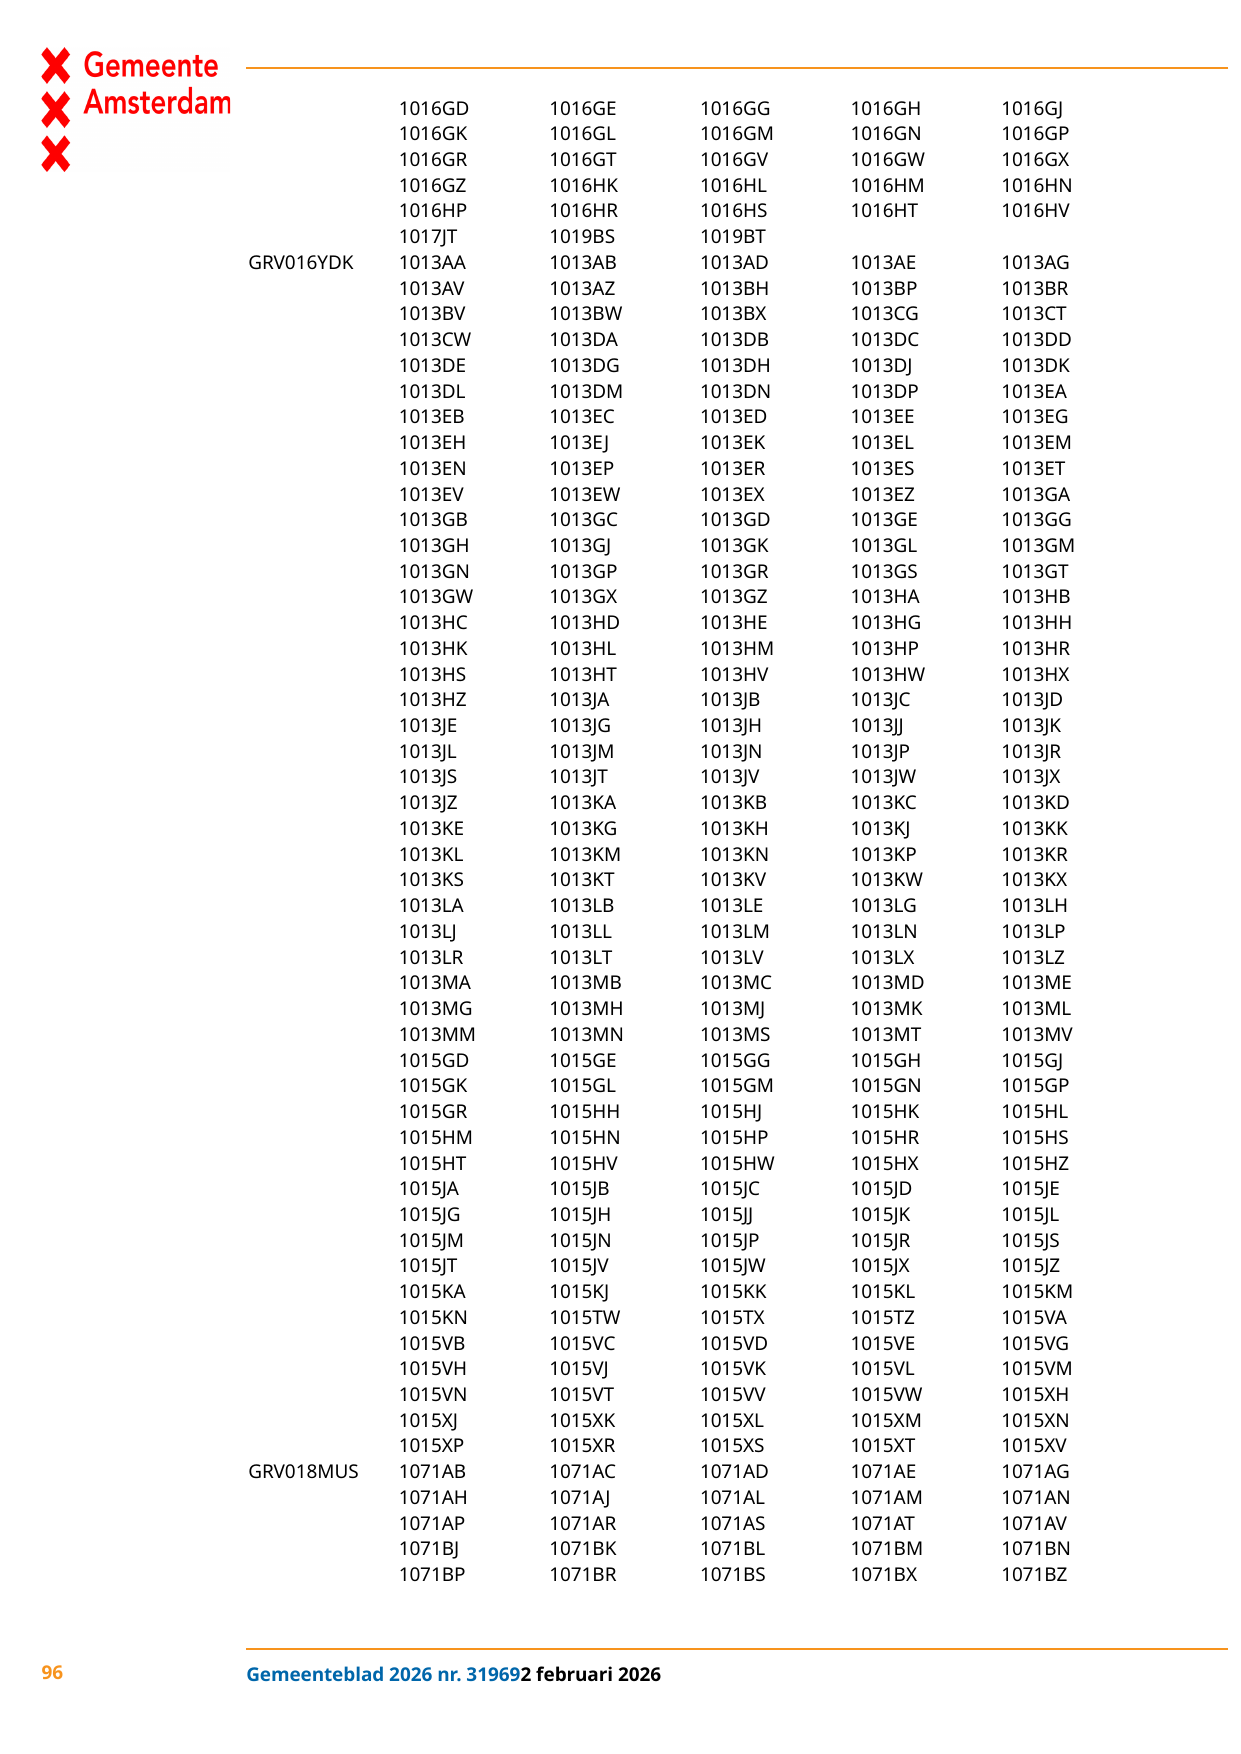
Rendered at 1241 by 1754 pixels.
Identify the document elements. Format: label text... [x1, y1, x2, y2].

table_cell 1015JG [399, 1201, 549, 1227]
table_cell 1013DB [700, 326, 850, 352]
table_cell [248, 1381, 398, 1407]
table_cell 1013GG [1001, 506, 1152, 532]
table_cell 1013LH [1001, 893, 1152, 918]
table_cell 1013JD [1001, 687, 1152, 712]
table_cell 1015HW [700, 1150, 850, 1175]
table_cell 1013LG [850, 893, 1001, 918]
table_cell 1013KG [549, 815, 700, 841]
table_cell 1013HW [850, 661, 1001, 687]
table_cell 1013GR [700, 558, 850, 584]
table_cell 1013EL [850, 429, 1001, 455]
table_cell 1013HA [850, 584, 1001, 609]
table_cell 1015KJ [549, 1278, 700, 1304]
table_cell 1013MM [399, 1021, 549, 1047]
table_cell 1013AB [549, 249, 700, 275]
table_cell 1013KS [399, 867, 549, 892]
table_cell 1015HX [850, 1150, 1001, 1175]
table_cell GRV018MUS [248, 1459, 398, 1484]
table_cell 1013LL [549, 918, 700, 944]
table_cell 1016GE [549, 95, 700, 121]
table_cell 1013KW [850, 867, 1001, 892]
table_cell [248, 1073, 398, 1098]
table_cell 1019BT [700, 224, 850, 249]
table_cell [248, 224, 398, 249]
table_cell 1013BP [850, 275, 1001, 301]
table_cell 1013JG [549, 712, 700, 738]
table_cell 1015HJ [700, 1098, 850, 1124]
table_cell 1016GW [850, 146, 1001, 172]
table_cell 1013HR [1001, 635, 1152, 661]
table_cell [248, 841, 398, 867]
table_cell 1013HD [549, 609, 700, 635]
table_cell 1015HP [700, 1124, 850, 1150]
table_cell 1013GL [850, 532, 1001, 558]
table_cell 1013LP [1001, 918, 1152, 944]
table_cell 1013DM [549, 378, 700, 403]
table_cell 1015GR [399, 1098, 549, 1124]
table_cell 1013LT [549, 944, 700, 969]
table_cell 1015VV [700, 1381, 850, 1407]
table_cell 1071AJ [549, 1484, 700, 1510]
table_cell 1015GK [399, 1073, 549, 1098]
table_cell [248, 815, 398, 841]
table_cell [248, 352, 398, 378]
table_cell 1015JK [850, 1201, 1001, 1227]
table_cell 1013CT [1001, 301, 1152, 326]
table_cell 1015GE [549, 1047, 700, 1072]
table_cell 1013HV [700, 661, 850, 687]
table_cell [248, 995, 398, 1021]
table_cell 1015GJ [1001, 1047, 1152, 1072]
table_cell 1071AP [399, 1510, 549, 1536]
table_cell 1015TW [549, 1304, 700, 1330]
table_cell 1015JM [399, 1227, 549, 1253]
table_cell GRV016YDK [248, 249, 398, 275]
table_cell 1013MB [549, 970, 700, 995]
table_cell 1015VE [850, 1330, 1001, 1356]
table_cell 1013HL [549, 635, 700, 661]
table_cell 1015JA [399, 1175, 549, 1201]
table_cell 1013LR [399, 944, 549, 969]
table_cell 1016HT [850, 198, 1001, 223]
table_cell 1013KM [549, 841, 700, 867]
table_cell 1015VK [700, 1356, 850, 1381]
table_cell 1013DH [700, 352, 850, 378]
table_cell 1013LA [399, 893, 549, 918]
table_cell 1071AH [399, 1484, 549, 1510]
table_cell 1013GA [1001, 481, 1152, 506]
table_cell [248, 1433, 398, 1458]
table_cell 1071BR [549, 1561, 700, 1587]
table_cell 1015HH [549, 1098, 700, 1124]
table_cell 1013DN [700, 378, 850, 403]
table_cell 1013GH [399, 532, 549, 558]
table_cell 1015VC [549, 1330, 700, 1356]
table_cell 1013LE [700, 893, 850, 918]
table_cell 1015XV [1001, 1433, 1152, 1458]
table_cell 1015GH [850, 1047, 1001, 1072]
table_cell 1013HK [399, 635, 549, 661]
table_cell [248, 1021, 398, 1047]
table_cell 1013LZ [1001, 944, 1152, 969]
table_cell 1015KN [399, 1304, 549, 1330]
table_cell 1015GP [1001, 1073, 1152, 1098]
table_cell 1013LN [850, 918, 1001, 944]
table_cell 1071AC [549, 1459, 700, 1484]
table_cell [248, 1356, 398, 1381]
table_cell [248, 1510, 398, 1536]
table_cell 1071AT [850, 1510, 1001, 1536]
table_cell 1015XR [549, 1433, 700, 1458]
table_cell [248, 1150, 398, 1175]
table_cell 1013DE [399, 352, 549, 378]
table_cell 1015GD [399, 1047, 549, 1072]
table_cell 1015VG [1001, 1330, 1152, 1356]
table_cell [248, 1098, 398, 1124]
table_cell 1013KA [549, 790, 700, 815]
table_cell [248, 584, 398, 609]
table_cell 1015JV [549, 1253, 700, 1278]
table_cell 1013HC [399, 609, 549, 635]
table_cell 1013GZ [700, 584, 850, 609]
table_cell 1015HK [850, 1098, 1001, 1124]
table_cell 1015JW [700, 1253, 850, 1278]
table_cell 1013JN [700, 738, 850, 764]
table_cell 1013JK [1001, 712, 1152, 738]
table_cell 1013MC [700, 970, 850, 995]
table_cell [248, 635, 398, 661]
table_cell 1013GT [1001, 558, 1152, 584]
table_cell [248, 1304, 398, 1330]
table_cell 1015VA [1001, 1304, 1152, 1330]
table_cell 1071BS [700, 1561, 850, 1587]
table_cell [248, 558, 398, 584]
table_cell 1015XH [1001, 1381, 1152, 1407]
table_cell 1013JW [850, 764, 1001, 789]
table_cell [1001, 224, 1152, 249]
table_cell 1013EK [700, 429, 850, 455]
table_cell 1013MS [700, 1021, 850, 1047]
table_cell 1015VN [399, 1381, 549, 1407]
table_cell 1015HN [549, 1124, 700, 1150]
table_cell 1071AR [549, 1510, 700, 1536]
table_cell 1016HN [1001, 172, 1152, 198]
table_cell 1016HM [850, 172, 1001, 198]
table_cell 1015JL [1001, 1201, 1152, 1227]
table_cell 1015GG [700, 1047, 850, 1072]
table_cell 1016GR [399, 146, 549, 172]
table_cell 1071AG [1001, 1459, 1152, 1484]
table_cell 1016GK [399, 121, 549, 146]
table_cell 1013EA [1001, 378, 1152, 403]
table_cell 1071BL [700, 1536, 850, 1561]
table_cell 1013DK [1001, 352, 1152, 378]
table_cell [248, 1536, 398, 1561]
table_cell 1015JB [549, 1175, 700, 1201]
table_cell [248, 764, 398, 789]
table_cell 1013KH [700, 815, 850, 841]
table_cell 1013KP [850, 841, 1001, 867]
table_cell 1013AV [399, 275, 549, 301]
table_cell 1013JX [1001, 764, 1152, 789]
table_cell 1015JN [549, 1227, 700, 1253]
table_cell 1015XM [850, 1407, 1001, 1433]
table_cell 1013KR [1001, 841, 1152, 867]
table_cell 1016GG [700, 95, 850, 121]
table_cell 1016HV [1001, 198, 1152, 223]
table_cell 1013JJ [850, 712, 1001, 738]
table_cell 1016GN [850, 121, 1001, 146]
table_cell [248, 95, 398, 121]
table_cell 1071AE [850, 1459, 1001, 1484]
table_cell 1013EM [1001, 429, 1152, 455]
table_cell 1013EE [850, 404, 1001, 429]
table_cell 1016HK [549, 172, 700, 198]
table_cell 1013JA [549, 687, 700, 712]
table_cell 1015JC [700, 1175, 850, 1201]
table_cell 1015JR [850, 1227, 1001, 1253]
table_cell 1015JJ [700, 1201, 850, 1227]
table_cell [248, 506, 398, 532]
table_cell 1013EN [399, 455, 549, 481]
table_cell 1015JZ [1001, 1253, 1152, 1278]
table_cell 1013ES [850, 455, 1001, 481]
table_cell 1013BH [700, 275, 850, 301]
table_cell 1013DA [549, 326, 700, 352]
table_cell 1013GE [850, 506, 1001, 532]
table_cell 1016GH [850, 95, 1001, 121]
table_cell 1013MA [399, 970, 549, 995]
table_cell 1016HL [700, 172, 850, 198]
table_cell 1015XS [700, 1433, 850, 1458]
table_cell 1015JE [1001, 1175, 1152, 1201]
table_cell 1013EW [549, 481, 700, 506]
table_cell 1013EG [1001, 404, 1152, 429]
table_cell 1071BP [399, 1561, 549, 1587]
table_cell 1013LX [850, 944, 1001, 969]
table_cell 1016GX [1001, 146, 1152, 172]
table_cell 1013CW [399, 326, 549, 352]
table_cell 1015KM [1001, 1278, 1152, 1304]
table_cell 1013JH [700, 712, 850, 738]
table_cell 1013GX [549, 584, 700, 609]
table_cell 1013GN [399, 558, 549, 584]
table_cell 1013KN [700, 841, 850, 867]
table_cell 1015KK [700, 1278, 850, 1304]
table_cell 1013MD [850, 970, 1001, 995]
table_cell 1013BV [399, 301, 549, 326]
table_cell 1071AN [1001, 1484, 1152, 1510]
table_cell 1015TZ [850, 1304, 1001, 1330]
table_cell 1013JP [850, 738, 1001, 764]
table_cell 1013DG [549, 352, 700, 378]
table_cell 1013KT [549, 867, 700, 892]
table_cell 1015VD [700, 1330, 850, 1356]
table_cell 1071BN [1001, 1536, 1152, 1561]
table_cell [248, 121, 398, 146]
table_cell 1071AL [700, 1484, 850, 1510]
table_cell 1013JS [399, 764, 549, 789]
table_cell 1015JD [850, 1175, 1001, 1201]
table_cell 1015HT [399, 1150, 549, 1175]
table_cell [248, 532, 398, 558]
table_cell 1071AV [1001, 1510, 1152, 1536]
table_cell [248, 146, 398, 172]
table_cell 1013LV [700, 944, 850, 969]
table_cell [248, 1484, 398, 1510]
table_cell 1013MG [399, 995, 549, 1021]
table_cell 1013BR [1001, 275, 1152, 301]
table_cell 1013AG [1001, 249, 1152, 275]
table_cell 1013ED [700, 404, 850, 429]
table_cell 1013ET [1001, 455, 1152, 481]
table_cell 1013KE [399, 815, 549, 841]
table_cell 1013CG [850, 301, 1001, 326]
table_cell 1013GM [1001, 532, 1152, 558]
table_cell 1015JS [1001, 1227, 1152, 1253]
table_cell [248, 944, 398, 969]
table_cell [248, 893, 398, 918]
table_cell [248, 275, 398, 301]
table_cell 1013HB [1001, 584, 1152, 609]
table_cell 1013GJ [549, 532, 700, 558]
table_cell [248, 1253, 398, 1278]
table_cell 1013JT [549, 764, 700, 789]
table_cell 1016HP [399, 198, 549, 223]
table_cell 1013EB [399, 404, 549, 429]
table_cell 1013JV [700, 764, 850, 789]
table_cell [248, 867, 398, 892]
table_cell 1013ME [1001, 970, 1152, 995]
table_cell 1015VL [850, 1356, 1001, 1381]
table_cell 1015KA [399, 1278, 549, 1304]
table_cell 1016GT [549, 146, 700, 172]
table_cell 1013GS [850, 558, 1001, 584]
table_cell 1016HR [549, 198, 700, 223]
table_cell [248, 326, 398, 352]
table_cell 1013HX [1001, 661, 1152, 687]
table_cell 1015HR [850, 1124, 1001, 1150]
table_cell 1015XJ [399, 1407, 549, 1433]
table_cell 1013EX [700, 481, 850, 506]
table_cell [248, 790, 398, 815]
table_cell [248, 198, 398, 223]
table_cell 1016GJ [1001, 95, 1152, 121]
table_cell 1016GL [549, 121, 700, 146]
table_cell [248, 1175, 398, 1201]
table_cell 1013HS [399, 661, 549, 687]
table_cell 1013ER [700, 455, 850, 481]
table_cell 1013AE [850, 249, 1001, 275]
table_cell 1013DJ [850, 352, 1001, 378]
table_cell 1013KB [700, 790, 850, 815]
table_cell 1015VH [399, 1356, 549, 1381]
table_cell 1013HT [549, 661, 700, 687]
table_cell 1013KJ [850, 815, 1001, 841]
table_cell 1017JT [399, 224, 549, 249]
table_cell [248, 1201, 398, 1227]
table_cell 1013EJ [549, 429, 700, 455]
table_cell 1013DD [1001, 326, 1152, 352]
table_cell 1013JZ [399, 790, 549, 815]
table_cell 1013MH [549, 995, 700, 1021]
table_cell 1013HH [1001, 609, 1152, 635]
table_cell 1071AM [850, 1484, 1001, 1510]
table_cell [248, 301, 398, 326]
table_cell 1015GN [850, 1073, 1001, 1098]
table_cell 1013AD [700, 249, 850, 275]
table_cell 1016HS [700, 198, 850, 223]
table_cell 1013HG [850, 609, 1001, 635]
table_cell 1015HZ [1001, 1150, 1152, 1175]
table_cell 1013EZ [850, 481, 1001, 506]
table_cell 1015JX [850, 1253, 1001, 1278]
table_cell 1015TX [700, 1304, 850, 1330]
table_cell 1013KL [399, 841, 549, 867]
table_cell [248, 738, 398, 764]
table_cell [248, 609, 398, 635]
table_cell 1015GM [700, 1073, 850, 1098]
table_cell 1071AS [700, 1510, 850, 1536]
table_cell [248, 404, 398, 429]
table_cell [248, 687, 398, 712]
table_cell [248, 970, 398, 995]
table_cell [248, 1561, 398, 1587]
table_cell [248, 172, 398, 198]
table_cell [248, 455, 398, 481]
table_cell [248, 1227, 398, 1253]
table_cell 1013MN [549, 1021, 700, 1047]
table_cell 1015VM [1001, 1356, 1152, 1381]
table_cell 1071AB [399, 1459, 549, 1484]
table_cell 1013GK [700, 532, 850, 558]
table_cell 1016GD [399, 95, 549, 121]
table_cell 1013HZ [399, 687, 549, 712]
table_cell 1013GB [399, 506, 549, 532]
table_cell [248, 1047, 398, 1072]
table_cell 1013MJ [700, 995, 850, 1021]
table_cell 1013ML [1001, 995, 1152, 1021]
table_cell 1013GD [700, 506, 850, 532]
table_cell 1013KV [700, 867, 850, 892]
table_cell 1013AA [399, 249, 549, 275]
table_cell 1071BJ [399, 1536, 549, 1561]
table_cell 1016GZ [399, 172, 549, 198]
table_cell [850, 224, 1001, 249]
table_cell 1013JB [700, 687, 850, 712]
table_cell 1013HM [700, 635, 850, 661]
table_cell 1013GC [549, 506, 700, 532]
table_cell 1071BM [850, 1536, 1001, 1561]
table_cell 1013JC [850, 687, 1001, 712]
table_cell 1015KL [850, 1278, 1001, 1304]
table_cell 1013KX [1001, 867, 1152, 892]
table_cell 1015VW [850, 1381, 1001, 1407]
table_cell [248, 918, 398, 944]
table_cell 1015XL [700, 1407, 850, 1433]
table_cell 1015XK [549, 1407, 700, 1433]
table_cell 1013BX [700, 301, 850, 326]
table_cell 1013LJ [399, 918, 549, 944]
table_cell [248, 1407, 398, 1433]
table_cell 1013JR [1001, 738, 1152, 764]
table_cell 1013GW [399, 584, 549, 609]
table_cell 1013LM [700, 918, 850, 944]
table_cell [248, 1278, 398, 1304]
table_cell 1013MV [1001, 1021, 1152, 1047]
table_cell 1013KD [1001, 790, 1152, 815]
table_cell 1013DP [850, 378, 1001, 403]
table_cell 1013MT [850, 1021, 1001, 1047]
table_cell 1015XP [399, 1433, 549, 1458]
table_cell 1015GL [549, 1073, 700, 1098]
table_cell 1071AD [700, 1459, 850, 1484]
table_cell [248, 378, 398, 403]
table_cell 1013JE [399, 712, 549, 738]
table_cell 1013JM [549, 738, 700, 764]
table_cell 1015HS [1001, 1124, 1152, 1150]
table_cell 1013MK [850, 995, 1001, 1021]
table_cell 1013EH [399, 429, 549, 455]
table_cell 1019BS [549, 224, 700, 249]
table_cell 1013JL [399, 738, 549, 764]
table_cell 1013HE [700, 609, 850, 635]
picture [41, 47, 231, 172]
table_cell 1015HL [1001, 1098, 1152, 1124]
table_cell 1016GV [700, 146, 850, 172]
table_cell [248, 429, 398, 455]
table_cell 1015HM [399, 1124, 549, 1150]
table_cell 1013GP [549, 558, 700, 584]
table_cell 1013DL [399, 378, 549, 403]
table_cell 1015JP [700, 1227, 850, 1253]
table_cell 1071BX [850, 1561, 1001, 1587]
table_cell 1013KK [1001, 815, 1152, 841]
table_cell 1016GM [700, 121, 850, 146]
table_cell 1016GP [1001, 121, 1152, 146]
table_cell 1015JT [399, 1253, 549, 1278]
table_cell 1071BZ [1001, 1561, 1152, 1587]
table_cell 1015JH [549, 1201, 700, 1227]
table_cell 1013LB [549, 893, 700, 918]
table_cell 1015VT [549, 1381, 700, 1407]
table_cell 1013EV [399, 481, 549, 506]
table_cell 1013EP [549, 455, 700, 481]
table_cell 1015XT [850, 1433, 1001, 1458]
table_cell 1015VB [399, 1330, 549, 1356]
table_cell 1013KC [850, 790, 1001, 815]
table_cell 1015VJ [549, 1356, 700, 1381]
table_cell [248, 661, 398, 687]
table_cell 1013HP [850, 635, 1001, 661]
table_cell [248, 1124, 398, 1150]
table_cell 1071BK [549, 1536, 700, 1561]
table_cell 1013EC [549, 404, 700, 429]
table_cell 1013BW [549, 301, 700, 326]
table_cell 1015XN [1001, 1407, 1152, 1433]
table_cell [248, 712, 398, 738]
table_cell [248, 481, 398, 506]
table_cell [248, 1330, 398, 1356]
table_cell 1013DC [850, 326, 1001, 352]
table_cell 1015HV [549, 1150, 700, 1175]
table_cell 1013AZ [549, 275, 700, 301]
